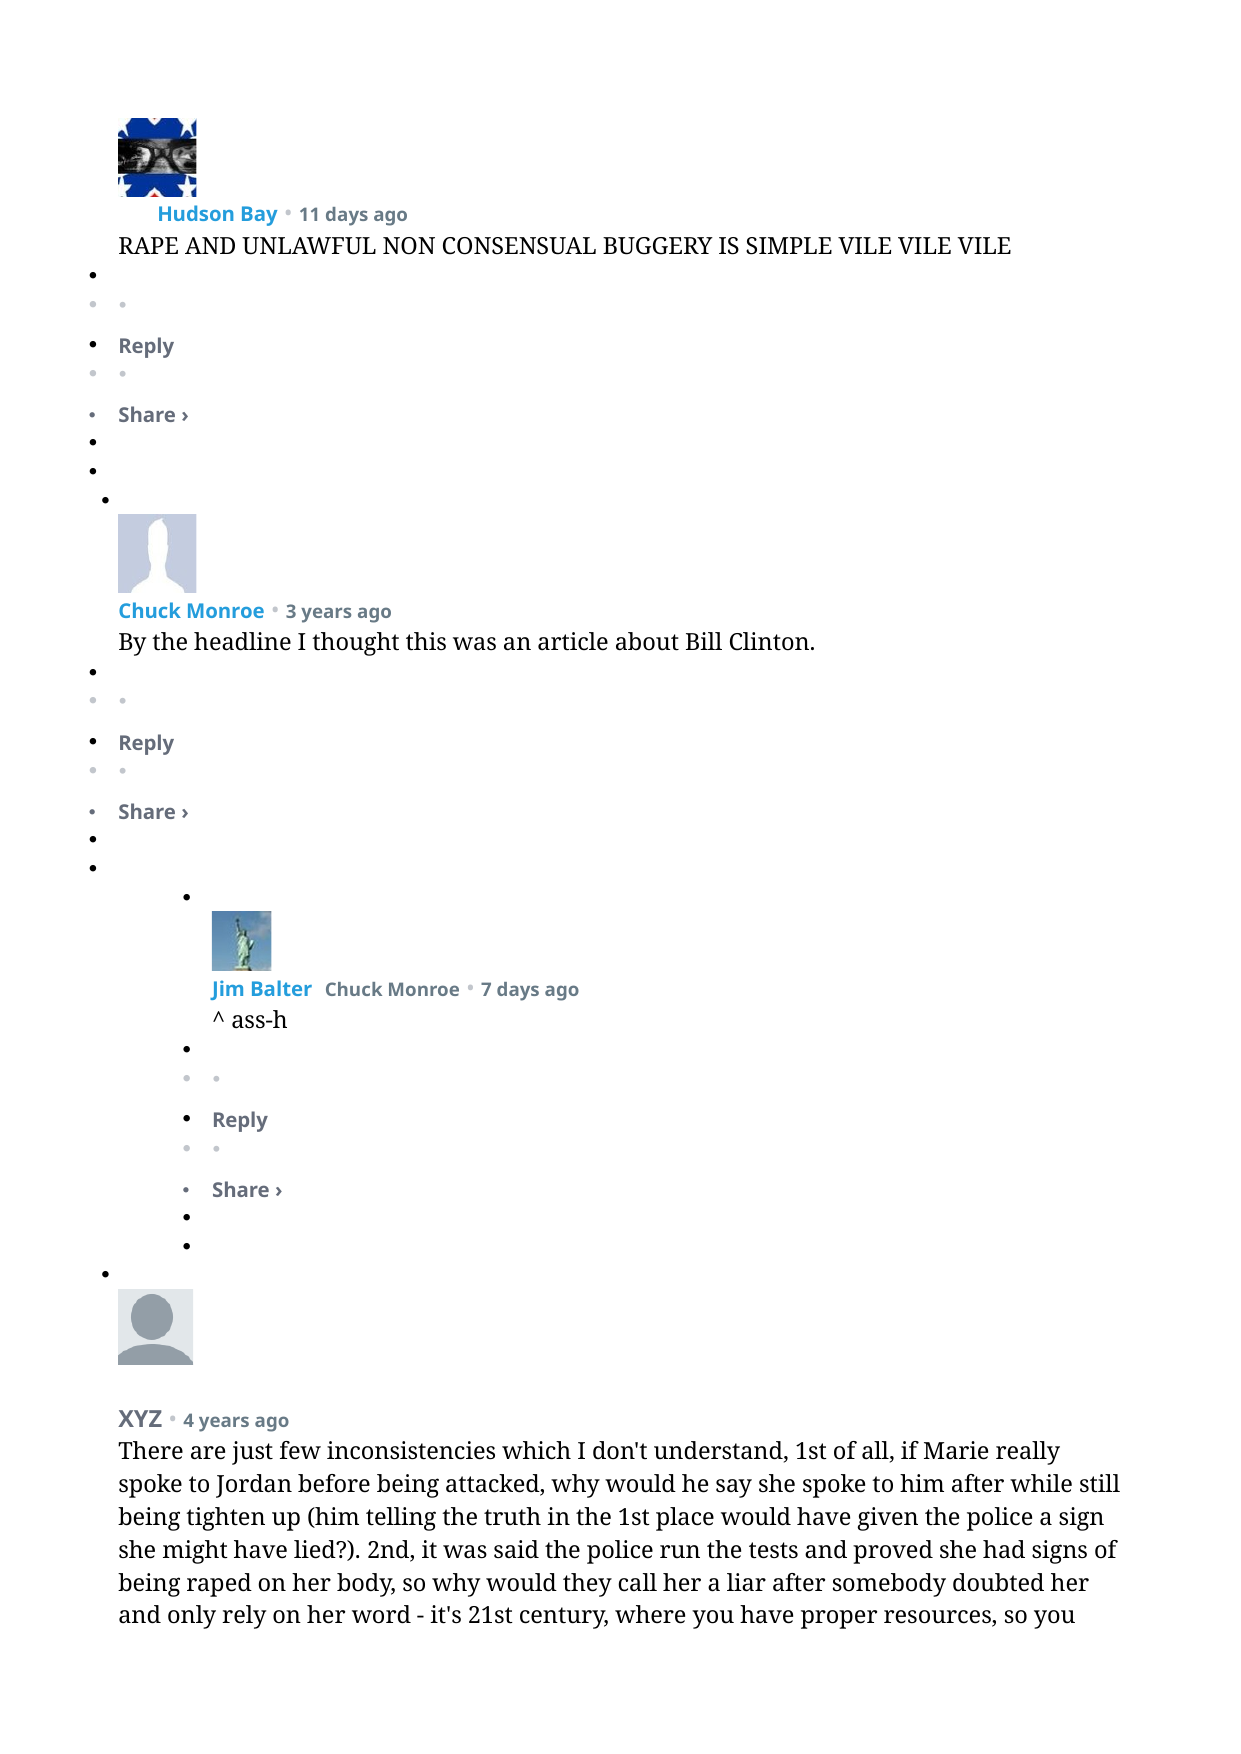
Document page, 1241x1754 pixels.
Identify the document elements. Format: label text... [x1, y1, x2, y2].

list By the headline I thought this was an article about Bill Clinton. [118, 625, 1122, 658]
picture [211, 911, 272, 971]
list Reply [212, 1106, 1111, 1134]
list 🇨🇦Hudson Bay • 11 days ago [118, 196, 1122, 228]
list • [212, 1064, 1111, 1093]
picture [118, 118, 197, 197]
list Jim Balter Chuck Monroe • 7 days ago [212, 971, 1122, 1003]
list RAPE AND UNLAWFUL NON CONSENSUAL BUGGERY IS SIMPLE VILE VILE VILE [118, 228, 1122, 261]
list There are just few inconsistencies which I don't understand, 1st of all, if Marie really spoke to Jordan before being attacked, why would he say she spoke to him after while still being tighten up (him telling the truth in the 1st place would have given the police a sign she might have lied?). 2nd, it was said the police run the tests and proved she had signs of being raped on her body, so why would they call her a liar after somebody doubted her and only rely on her word - it's 21st century, where you have proper resources, so you [118, 1434, 1122, 1631]
list • [118, 686, 1111, 715]
picture [118, 514, 197, 593]
picture [118, 1289, 194, 1365]
list Reply [118, 331, 1111, 359]
list Share › [118, 401, 1122, 428]
list • [118, 756, 1111, 784]
list • [212, 1134, 1111, 1162]
list • [118, 290, 1111, 318]
list ^ ass-h [212, 1003, 1122, 1036]
list Share › [118, 797, 1122, 825]
list Share › [212, 1175, 1122, 1203]
list Reply [118, 728, 1111, 756]
list • [118, 359, 1111, 388]
list XYZ • 4 years ago [118, 1402, 1122, 1434]
list Chuck Monroe • 3 years ago [118, 593, 1122, 625]
